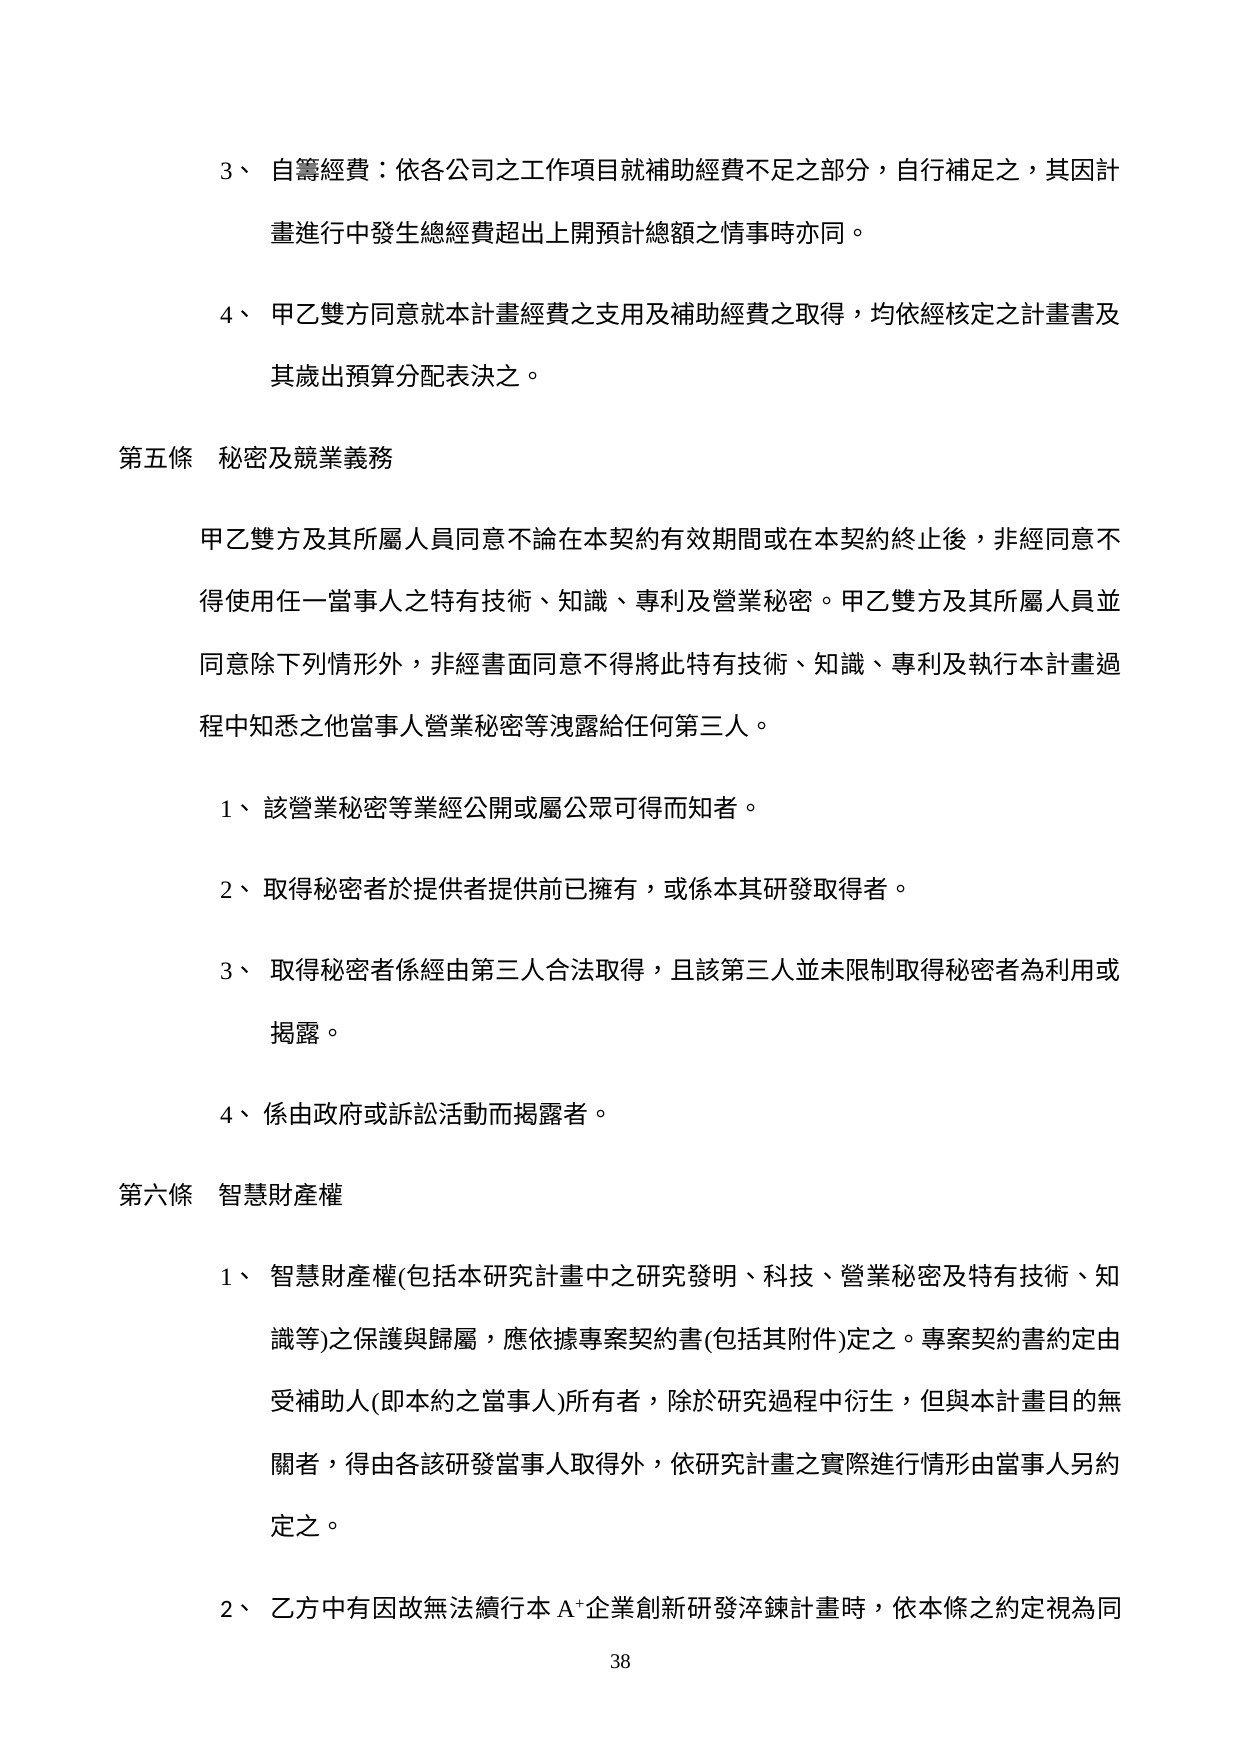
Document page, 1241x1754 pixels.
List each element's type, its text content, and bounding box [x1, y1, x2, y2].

list 取得秘密者於提供者提供前已擁有，或係本其研發取得者。 [220, 846, 1122, 908]
text 第六條 智慧財產權 [118, 1152, 1122, 1214]
text 甲乙雙方及其所屬人員同意不論在本契約有效期間或在本契約終止後，非經同意不得使用任一當事人之特有技術、知識、專利及營業秘密。甲乙雙方及其所屬人員並同意除下列情形外，非經書面同意不得將此特有技術、知識、專利及執行本計畫過程中知悉之他當事人營業秘密等洩露給任何第三人。 [199, 496, 1122, 746]
list 取得秘密者係經由第三人合法取得，且該第三人並未限制取得秘密者為利用或揭露。 [220, 927, 1122, 1052]
list 甲乙雙方同意就本計畫經費之支用及補助經費之取得，均依經核定之計畫書及其歲出預算分配表決之。 [220, 271, 1122, 396]
list 智慧財產權(包括本研究計畫中之研究發明、科技、營業秘密及特有技術、知識等)之保護與歸屬，應依據專案契約書(包括其附件)定之。專案契約書約定由受補助人(即本約之當事人)所有者，除於研究過程中衍生，但與本計畫目的無關者，得由各該研發當事人取得外，依研究計畫之實際進行情形由當事人另約定之。 [220, 1233, 1122, 1546]
list 自籌經費：依各公司之工作項目就補助經費不足之部分，自行補足之，其因計畫進行中發生總經費超出上開預計總額之情事時亦同。 [220, 127, 1122, 252]
list 該營業秘密等業經公開或屬公眾可得而知者。 [220, 764, 1122, 827]
list 係由政府或訴訟活動而揭露者。 [220, 1071, 1122, 1133]
list 乙方中有因故無法續行本A+企業創新研發淬鍊計畫時，依本條之約定視為同 [220, 1564, 1122, 1627]
text 第五條 秘密及競業義務 [118, 414, 1122, 477]
